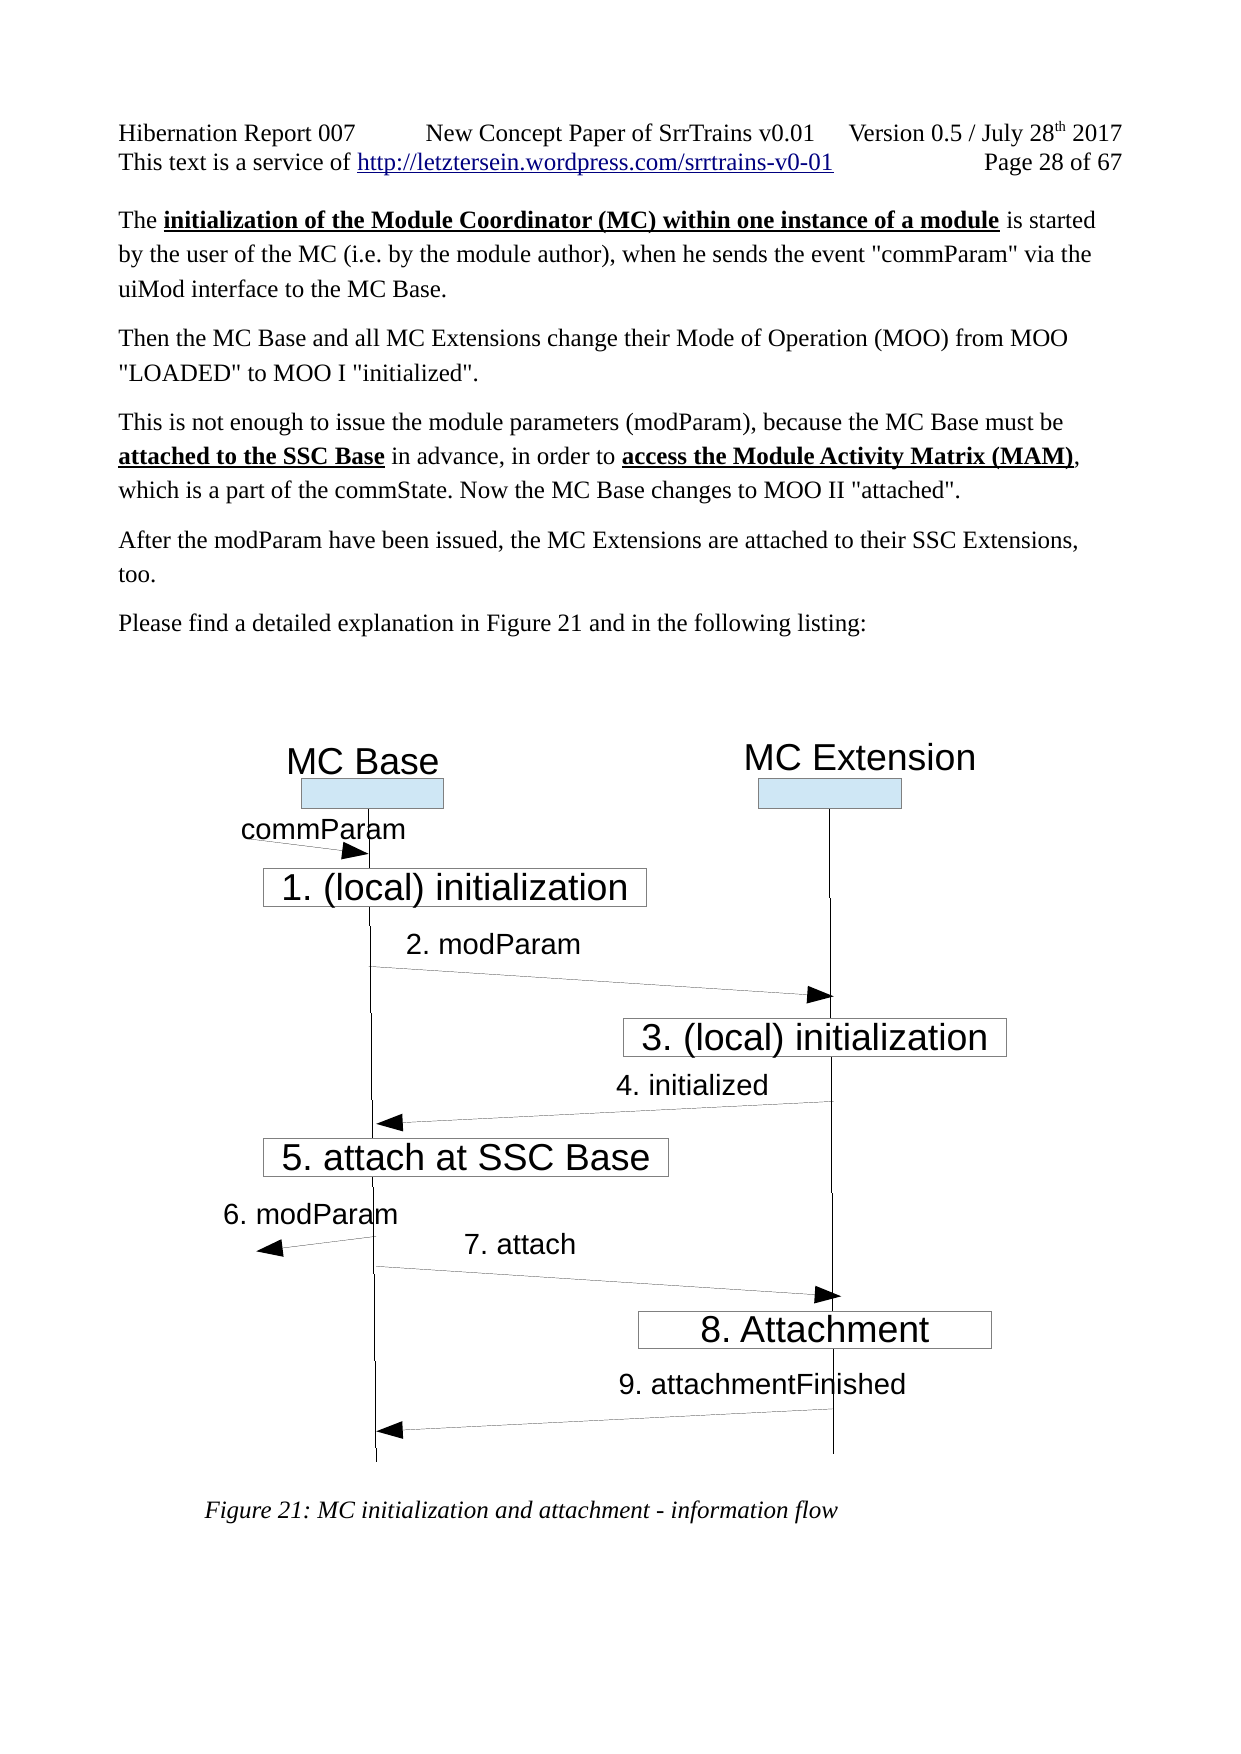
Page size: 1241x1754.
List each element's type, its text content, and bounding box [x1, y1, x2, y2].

text This is not enough to issue the module parameters (modParam), because the MC Base must be attached to the SSC Base in advance, in order to access the Module Activity Matrix (MAM), which is a part of the commState. Now the MC Base changes to MOO II "attached". [118, 407, 1122, 504]
text Please find a detailed explanation in Figure 21 and in the following listing: [118, 608, 1122, 637]
text After the modParam have been issued, the MC Extensions are attached to their SSC Extensions, too. [118, 525, 1122, 588]
text Figure 21: MC initialization and attachment - information flow [204, 720, 1036, 1523]
text Then the MC Base and all MC Extensions change their Mode of Operation (MOO) from MOO "LOADED" to MOO I "initialized". [118, 323, 1122, 386]
text The initialization of the Module Coordinator (MC) within one instance of a module is started by the user of the MC (i.e. by the module author), when he sends the event "commParam" via the uiMod interface to the MC Base. [118, 205, 1122, 303]
